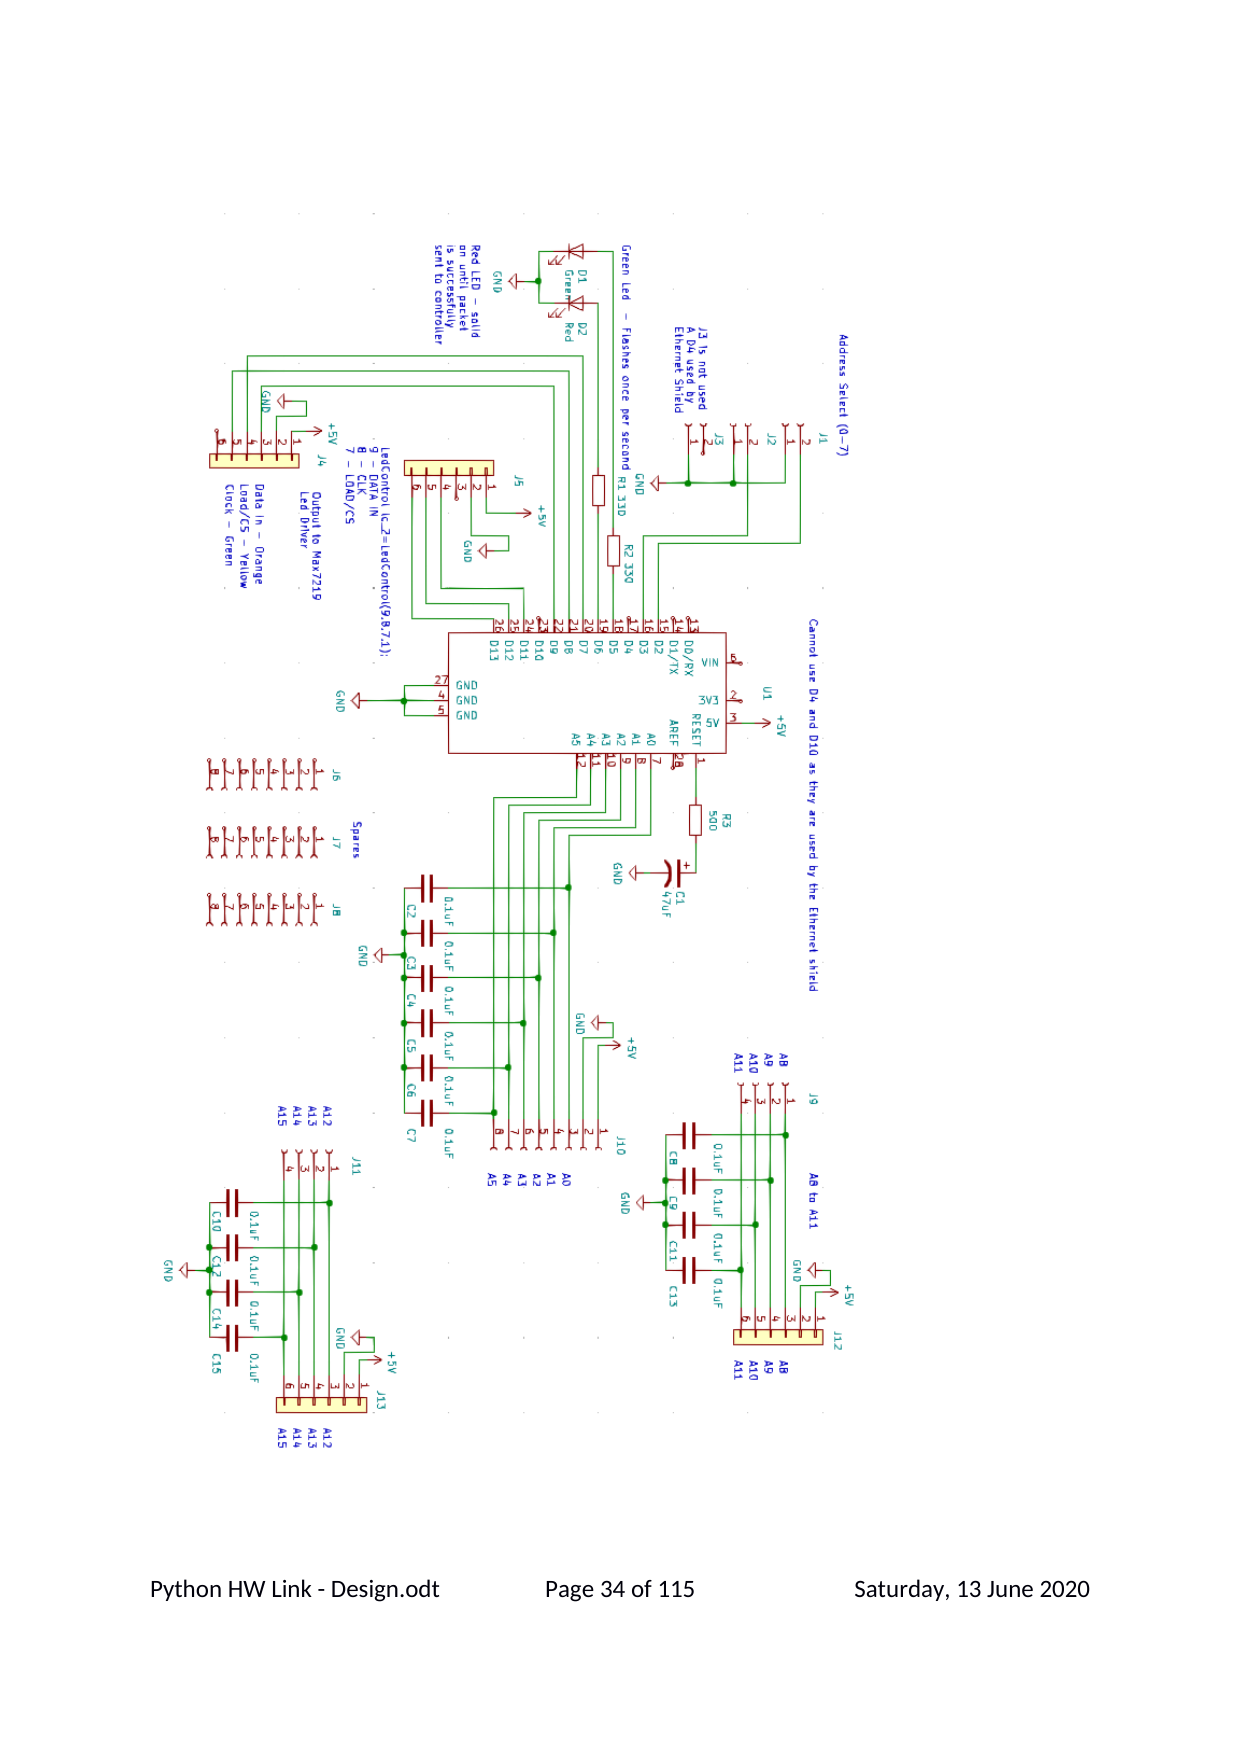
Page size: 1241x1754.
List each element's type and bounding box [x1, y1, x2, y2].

picture [150, 211, 873, 1466]
